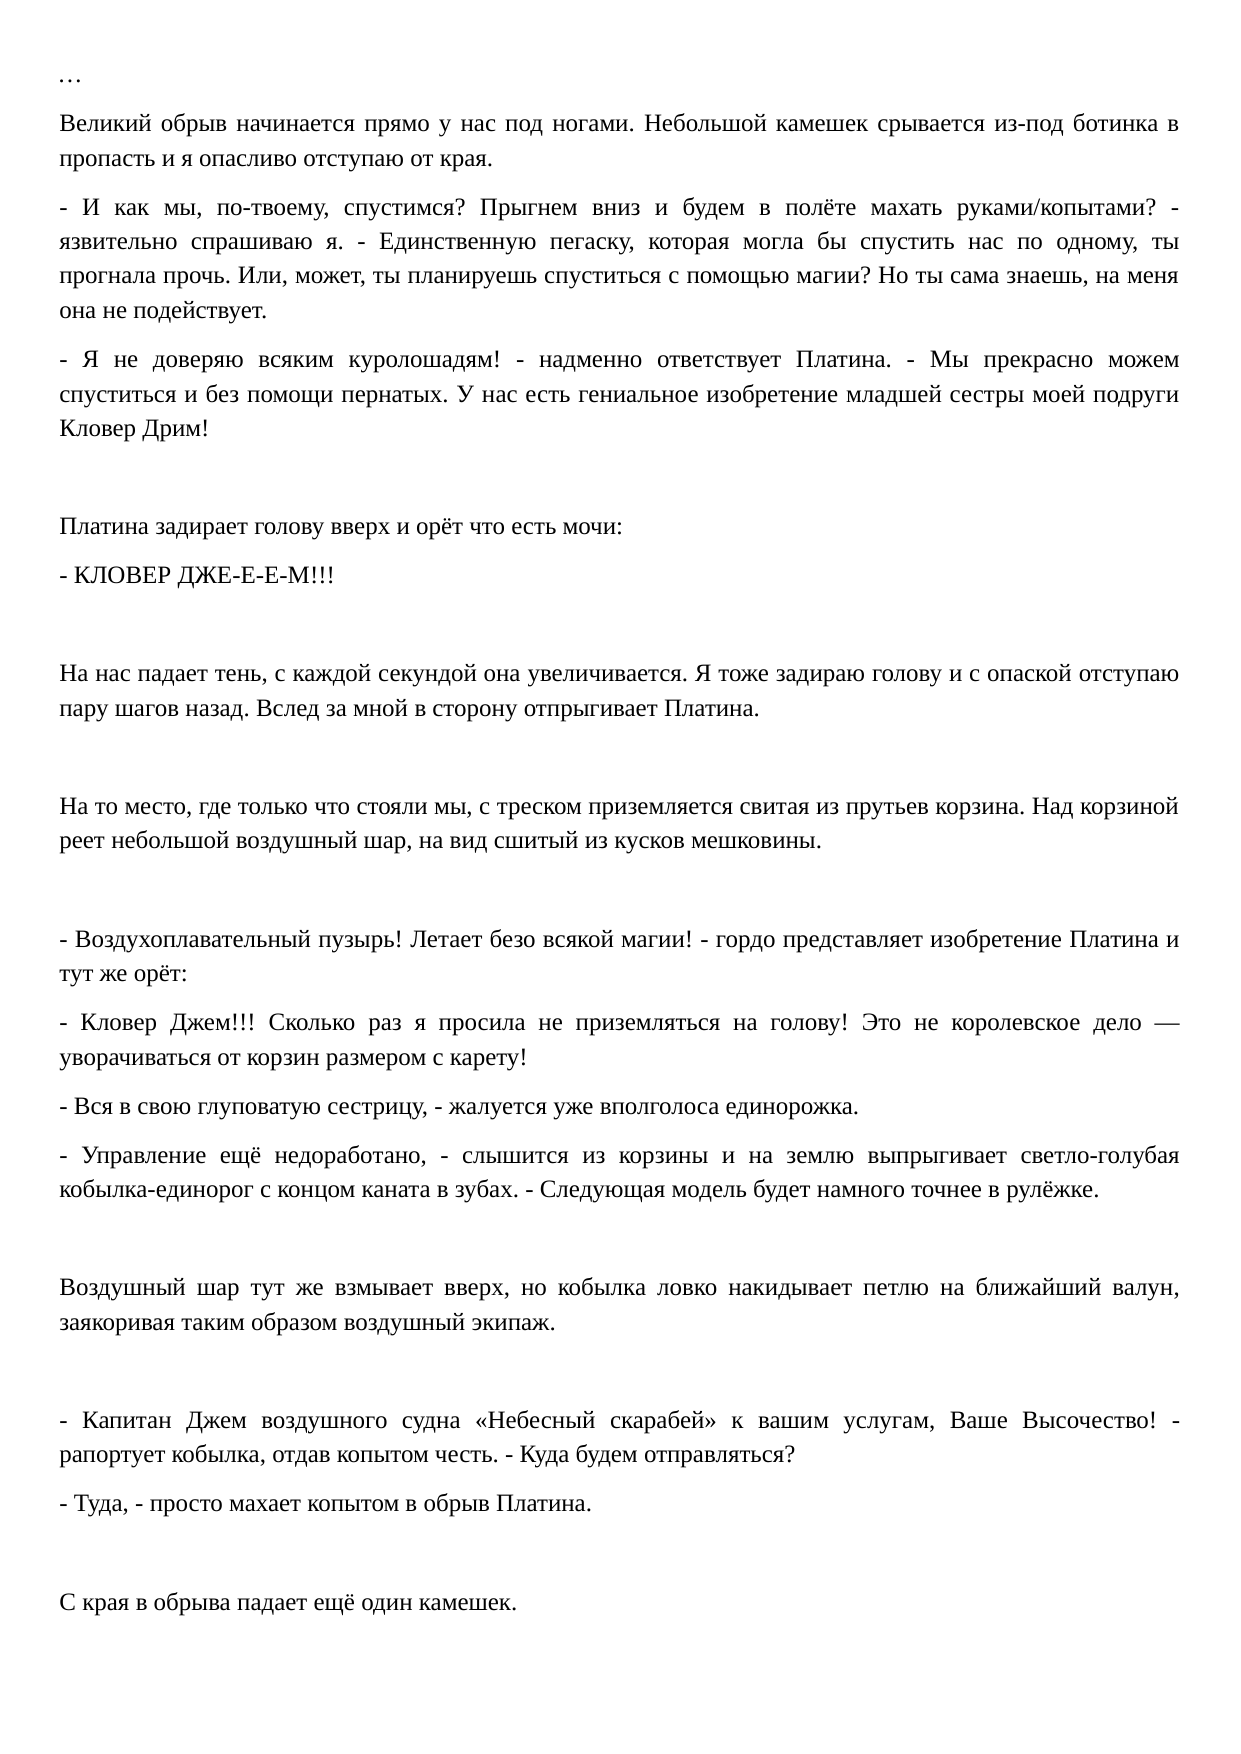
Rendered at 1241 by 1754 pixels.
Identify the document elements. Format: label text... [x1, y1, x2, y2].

text С края в обрыва падает ещё один камешек. [59, 1587, 1181, 1615]
text - Туда, - просто махает копытом в обрыв Платина. [59, 1488, 1181, 1517]
text - И как мы, по-твоему, спустимся? Прыгнем вниз и будем в полёте махать руками/копытами? - язвительно спрашиваю я. - Единственную пегаску, которая могла бы спустить нас по одному, ты прогнала прочь. Или, может, ты планируешь спуститься с помощью магии? Но ты сама знаешь, на меня она не подействует. [59, 192, 1181, 324]
text На то место, где только что стояли мы, с треском приземляется свитая из прутьев корзина. Над корзиной реет небольшой воздушный шар, на вид сшитый из кусков мешковины. [59, 791, 1181, 854]
text Воздушный шар тут же взмывает вверх, но кобылка ловко накидывает петлю на ближайший валун, заякоривая таким образом воздушный экипаж. [59, 1272, 1181, 1336]
text - Управление ещё недоработано, - слышится из корзины и на землю выпрыгивает светло-голубая кобылка-единорог с концом каната в зубах. - Следующая модель будет намного точнее в рулёжке. [59, 1140, 1181, 1203]
text - Вся в свою глуповатую сестрицу, - жалуется уже вполголоса единорожка. [59, 1091, 1181, 1119]
text - КЛОВЕР ДЖЕ-Е-Е-М!!! [59, 560, 1181, 589]
text - Капитан Джем воздушного судна «Небесный скарабей» к вашим услугам, Ваше Высочество! - рапортует кобылка, отдав копытом честь. - Куда будем отправляться? [59, 1405, 1181, 1468]
text Великий обрыв начинается прямо у нас под ногами. Небольшой камешек срывается из-под ботинка в пропасть и я опасливо отступаю от края. [59, 108, 1181, 171]
text - Кловер Джем!!! Сколько раз я просила не приземляться на голову! Это не королевское дело — уворачиваться от корзин размером с карету! [59, 1007, 1181, 1070]
text … [59, 59, 1181, 88]
text - Воздухоплавательный пузырь! Летает безо всякой магии! - гордо представляет изобретение Платина и тут же орёт: [59, 924, 1181, 987]
text На нас падает тень, с каждой секундой она увеличивается. Я тоже задираю голову и с опаской отступаю пару шагов назад. Вслед за мной в сторону отпрыгивает Платина. [59, 658, 1181, 722]
text - Я не доверяю всяким куролошадям! - надменно ответствует Платина. - Мы прекрасно можем спуститься и без помощи пернатых. У нас есть гениальное изобретение младшей сестры моей подруги Кловер Дрим! [59, 344, 1181, 442]
text Платина задирает голову вверх и орёт что есть мочи: [59, 511, 1181, 540]
